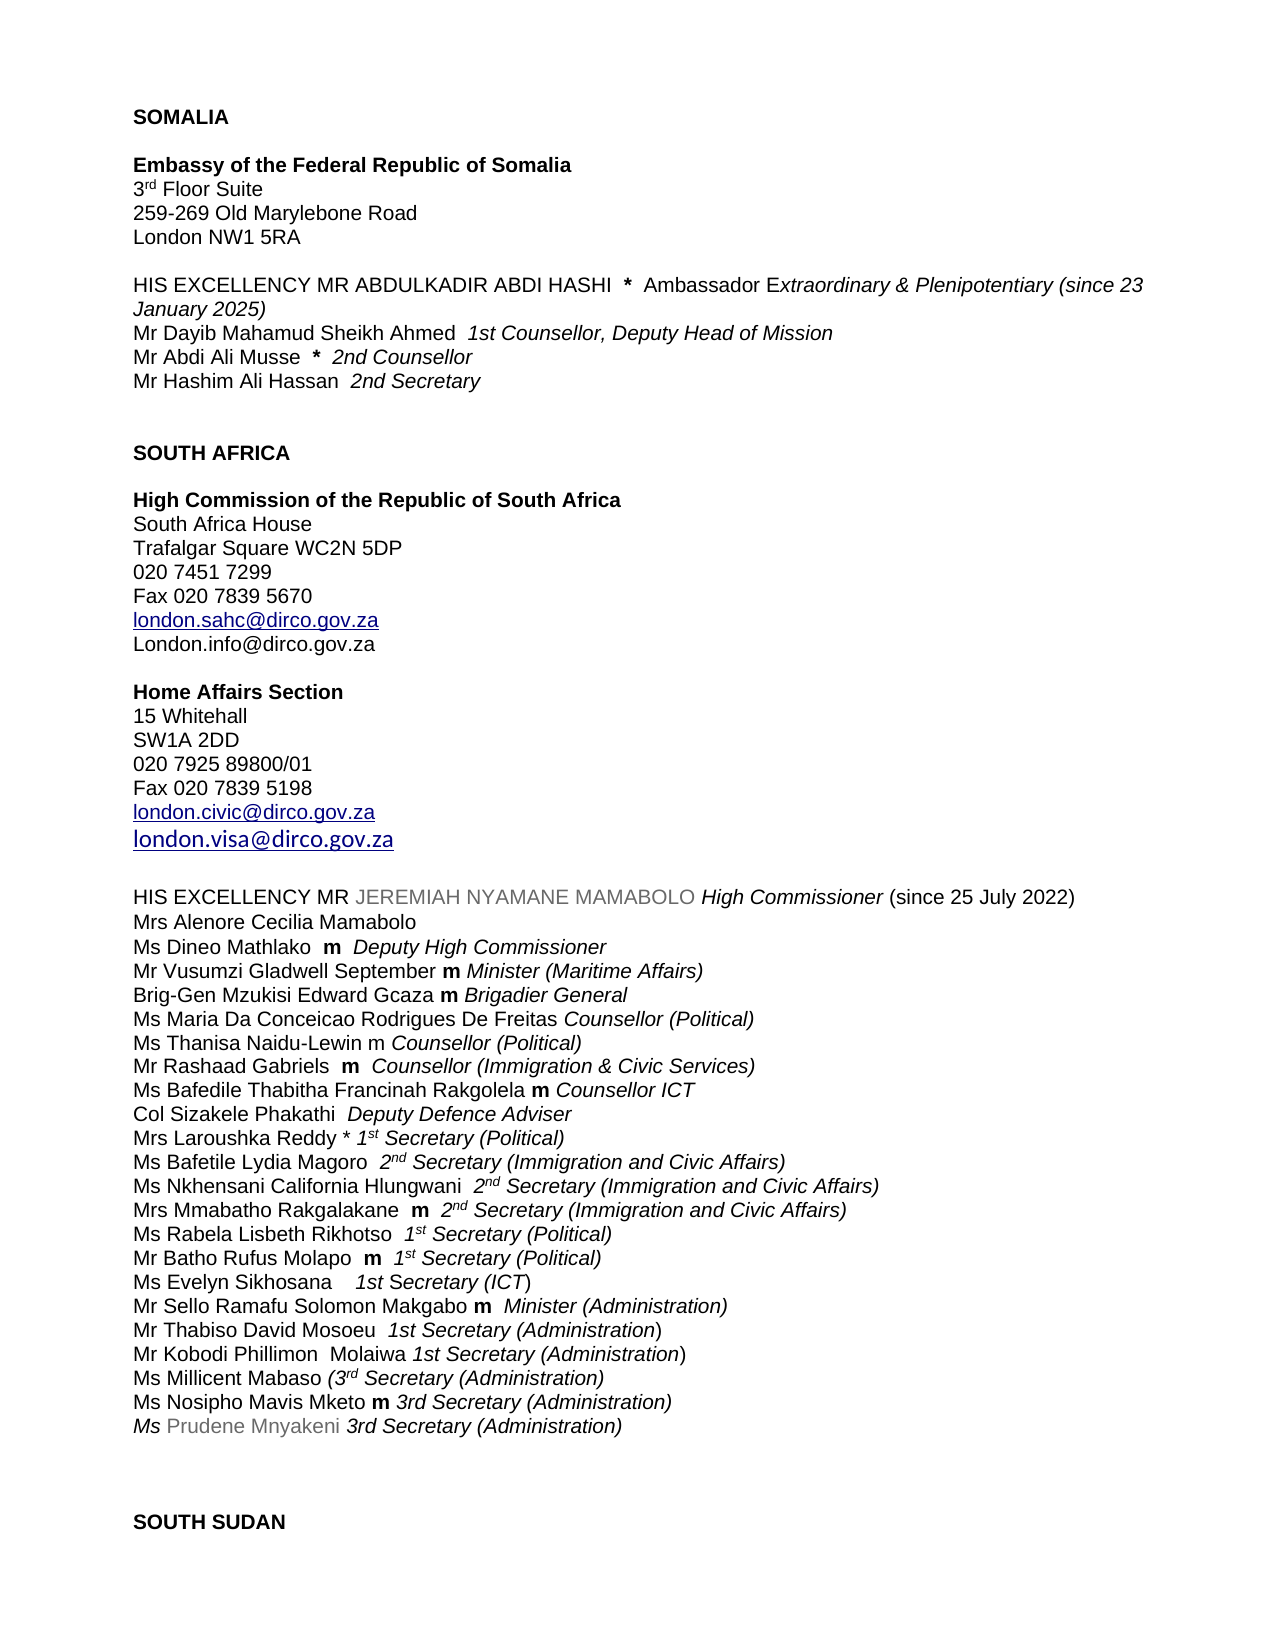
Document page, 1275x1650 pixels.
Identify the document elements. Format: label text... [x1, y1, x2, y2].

text Mr Kobodi Phillimon Molaiwa 1st Secretary (Administration) [133, 1342, 1181, 1366]
text Ms Maria Da Conceicao Rodrigues De Freitas Counsellor (Political) [133, 1006, 1181, 1030]
text Mr Dayib Mahamud Sheikh Ahmed 1st Counsellor, Deputy Head of Mission [133, 321, 1181, 344]
text Mr Abdi Ali Musse * 2nd Counsellor [133, 344, 1181, 368]
text SOMALIA [133, 105, 1181, 129]
text Mrs Mmabatho Rakgalakane m 2nd Secretary (Immigration and Civic Affairs) [133, 1198, 1181, 1222]
text Mr Vusumzi Gladwell September m Minister (Maritime Affairs) [133, 958, 1181, 982]
text Col Sizakele Phakathi Deputy Defence Adviser [133, 1102, 1181, 1126]
text Ms Nosipho Mavis Mketo m 3rd Secretary (Administration) [133, 1390, 1181, 1414]
text Ms Prudene Mnyakeni 3rd Secretary (Administration) [133, 1414, 1181, 1438]
text High Commission of the Republic of South Africa [133, 488, 1181, 512]
text 020 7451 7299 [133, 560, 1181, 584]
text Home Affairs Section [133, 680, 1181, 704]
text HIS EXCELLENCY MR ABDULKADIR ABDI HASHI * Ambassador Extraordinary & Plenipotentiary (since 23 January 2025) [133, 273, 1181, 321]
text SOUTH AFRICA [133, 440, 1181, 464]
text Mr Thabiso David Mosoeu 1st Secretary (Administration) [133, 1318, 1181, 1342]
text Mrs Alenore Cecilia Mamabolo [133, 909, 1181, 933]
text Mr Sello Ramafu Solomon Makgabo m Minister (Administration) [133, 1294, 1181, 1318]
text Ms Dineo Mathlako m Deputy High Commissioner [133, 934, 1181, 958]
text 3rd Floor Suite [133, 177, 1181, 201]
text Ms Bafedile Thabitha Francinah Rakgolela m Counsellor ICT [133, 1078, 1181, 1102]
text London NW1 5RA [133, 225, 1181, 249]
text Ms Millicent Mabaso (3rd Secretary (Administration) [133, 1366, 1181, 1390]
text Mr Batho Rufus Molapo m 1st Secretary (Political) [133, 1246, 1181, 1270]
text 15 Whitehall [133, 704, 1181, 728]
text Fax 020 7839 5198 [133, 776, 1181, 800]
text Mr Rashaad Gabriels m Counsellor (Immigration & Civic Services) [133, 1054, 1181, 1078]
text Brig-Gen Mzukisi Edward Gcaza m Brigadier General [133, 982, 1181, 1006]
text Ms Nkhensani California Hlungwani 2nd Secretary (Immigration and Civic Affairs) [133, 1174, 1181, 1198]
text 259-269 Old Marylebone Road [133, 201, 1181, 225]
text Trafalgar Square WC2N 5DP [133, 536, 1181, 560]
text london.sahc@dirco.gov.za [133, 608, 1181, 632]
text 020 7925 89800/01 [133, 752, 1181, 776]
text Ms Thanisa Naidu-Lewin m Counsellor (Political) [133, 1030, 1181, 1054]
text London.info@dirco.gov.za [133, 632, 1181, 656]
text Mr Hashim Ali Hassan 2nd Secretary [133, 368, 1181, 392]
text South Africa House [133, 512, 1181, 536]
text london.visa@dirco.gov.za [133, 824, 1181, 854]
text Ms Bafetile Lydia Magoro 2nd Secretary (Immigration and Civic Affairs) [133, 1150, 1181, 1174]
text Fax 020 7839 5670 [133, 584, 1181, 608]
text london.civic@dirco.gov.za [133, 800, 1181, 824]
text Ms Evelyn Sikhosana 1st Secretary (ICT) [133, 1270, 1181, 1294]
text Ms Rabela Lisbeth Rikhotso 1st Secretary (Political) [133, 1222, 1181, 1246]
text SOUTH SUDAN [133, 1509, 1181, 1533]
text Mrs Laroushka Reddy * 1st Secretary (Political) [133, 1126, 1181, 1150]
text HIS EXCELLENCY MR JEREMIAH NYAMANE MAMABOLO High Commissioner (since 25 July 2022) [133, 885, 1181, 909]
text Embassy of the Federal Republic of Somalia [133, 153, 1181, 177]
text SW1A 2DD [133, 728, 1181, 752]
